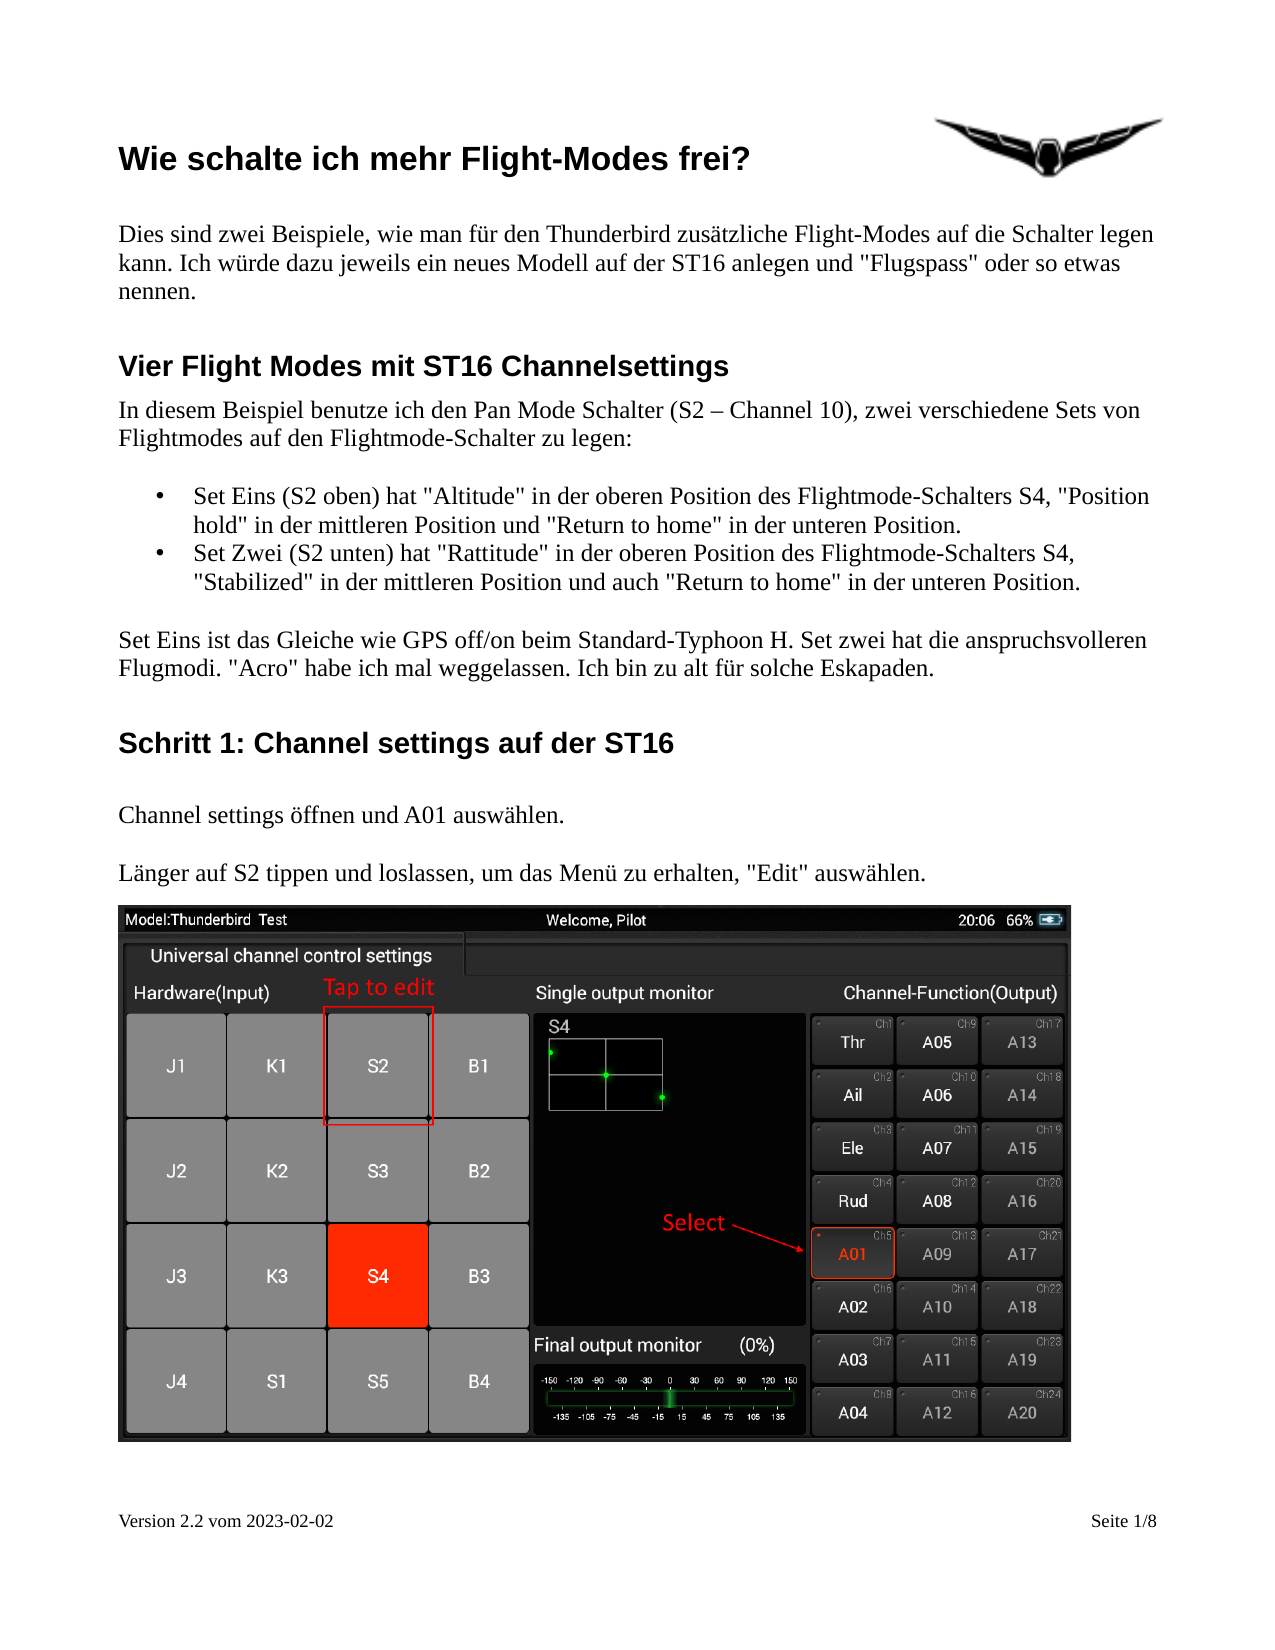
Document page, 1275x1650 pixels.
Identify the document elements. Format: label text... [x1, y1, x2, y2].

subtitle Vier Flight Modes mit ST16 Channelsettings [118, 348, 1157, 382]
subtitle Wie schalte ich mehr Flight-Modes frei? [118, 139, 931, 178]
list Set Zwei (S2 unten) hat "Rattitude" in der oberen Position des Flightmode-Schalters S4, "Stabilized" in der mittleren Position und auch "Return to home" in der unteren Position. [156, 538, 1157, 596]
text Set Eins ist das Gleiche wie GPS off/on beim Standard-Typhoon H. Set zwei hat die anspruchsvolleren Flugmodi. "Acro" habe ich mal weggelassen. Ich bin zu alt für solche Eskapaden. [118, 625, 1157, 682]
text Channel settings öffnen und A01 auswählen. [118, 801, 1157, 829]
picture [931, 115, 1166, 182]
subtitle Schritt 1: Channel settings auf der ST16 [118, 726, 1157, 759]
list Set Eins (S2 oben) hat "Altitude" in der oberen Position des Flightmode-Schalters S4, "Position hold" in der mittleren Position und "Return to home" in der unteren Position. [156, 481, 1157, 538]
text In diesem Beispiel benutze ich den Pan Mode Schalter (S2 – Channel 10), zwei verschiedene Sets von Flightmodes auf den Flightmode-Schalter zu legen: [118, 395, 1157, 452]
picture [118, 905, 1072, 1442]
text Dies sind zwei Beispiele, wie man für den Thunderbird zusätzliche Flight-Modes auf die Schalter legen kann. Ich würde dazu jeweils ein neues Modell auf der ST16 anlegen und "Flugspass" oder so etwas nennen. [118, 219, 1157, 305]
text Länger auf S2 tippen und loslassen, um das Menü zu erhalten, "Edit" auswählen. [118, 858, 1157, 887]
